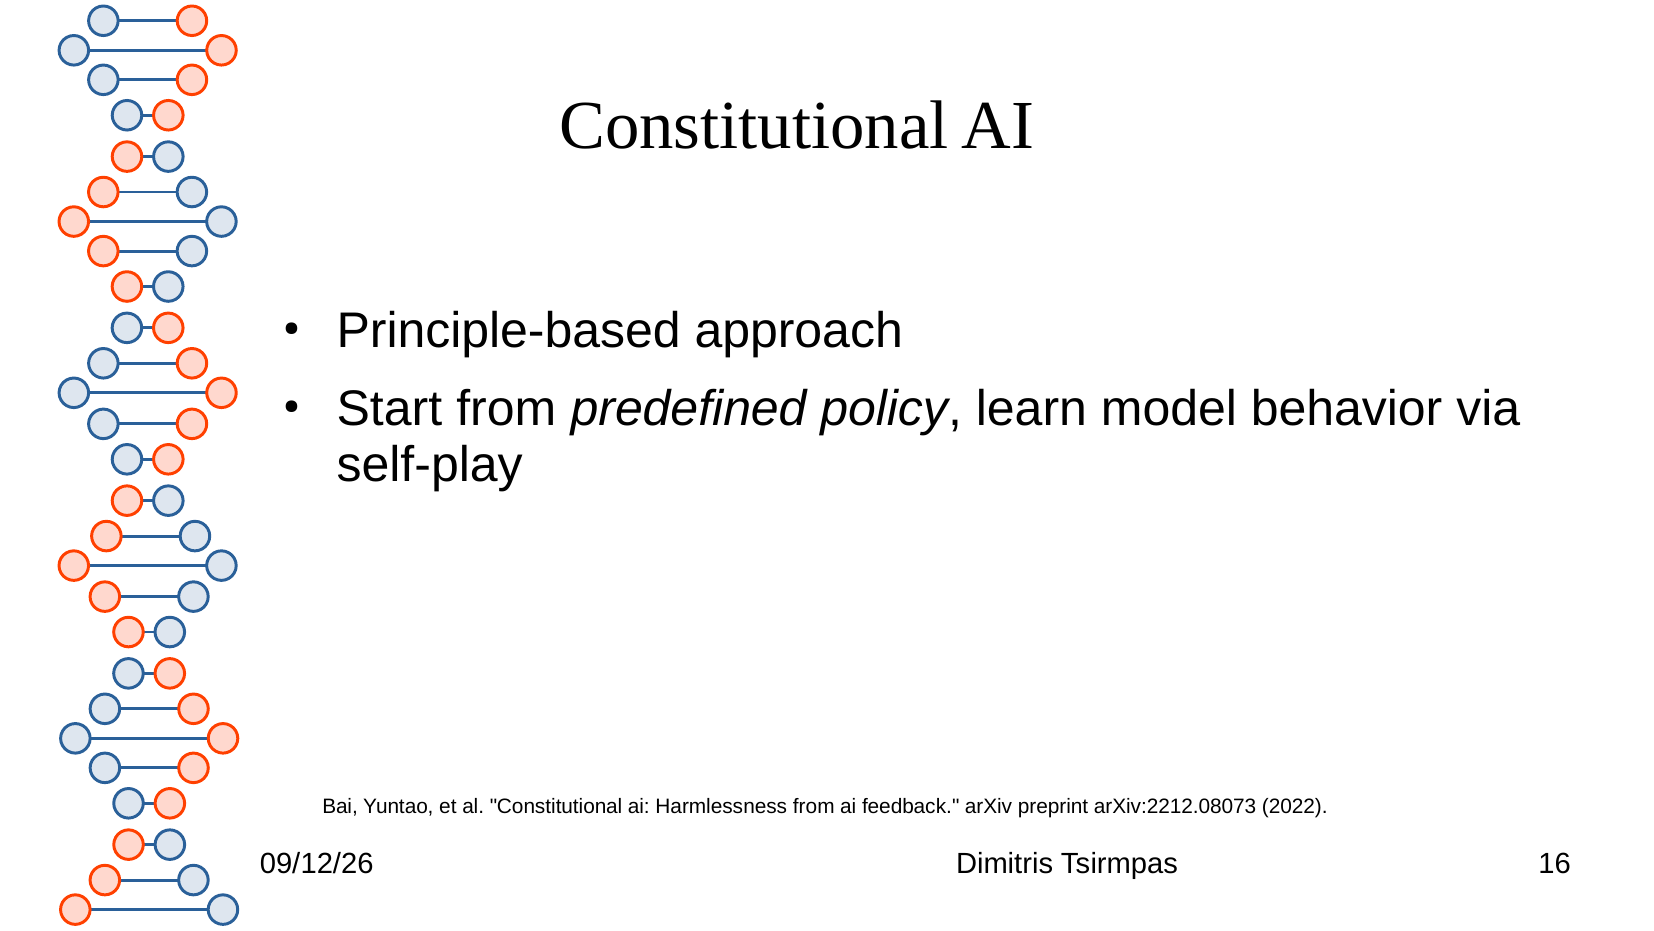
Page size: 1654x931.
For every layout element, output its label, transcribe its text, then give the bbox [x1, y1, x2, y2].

list Principle-based approach Start from predefined policy, learn model behavior via self-play [265, 224, 1595, 764]
text_box Bai, Yuntao, et al. "Constitutional ai: Harmlessness from ai feedback." arXiv preprint arXiv:2212.08073 (2022). [307, 787, 1345, 826]
title Constitutional AI [88, 73, 1506, 178]
